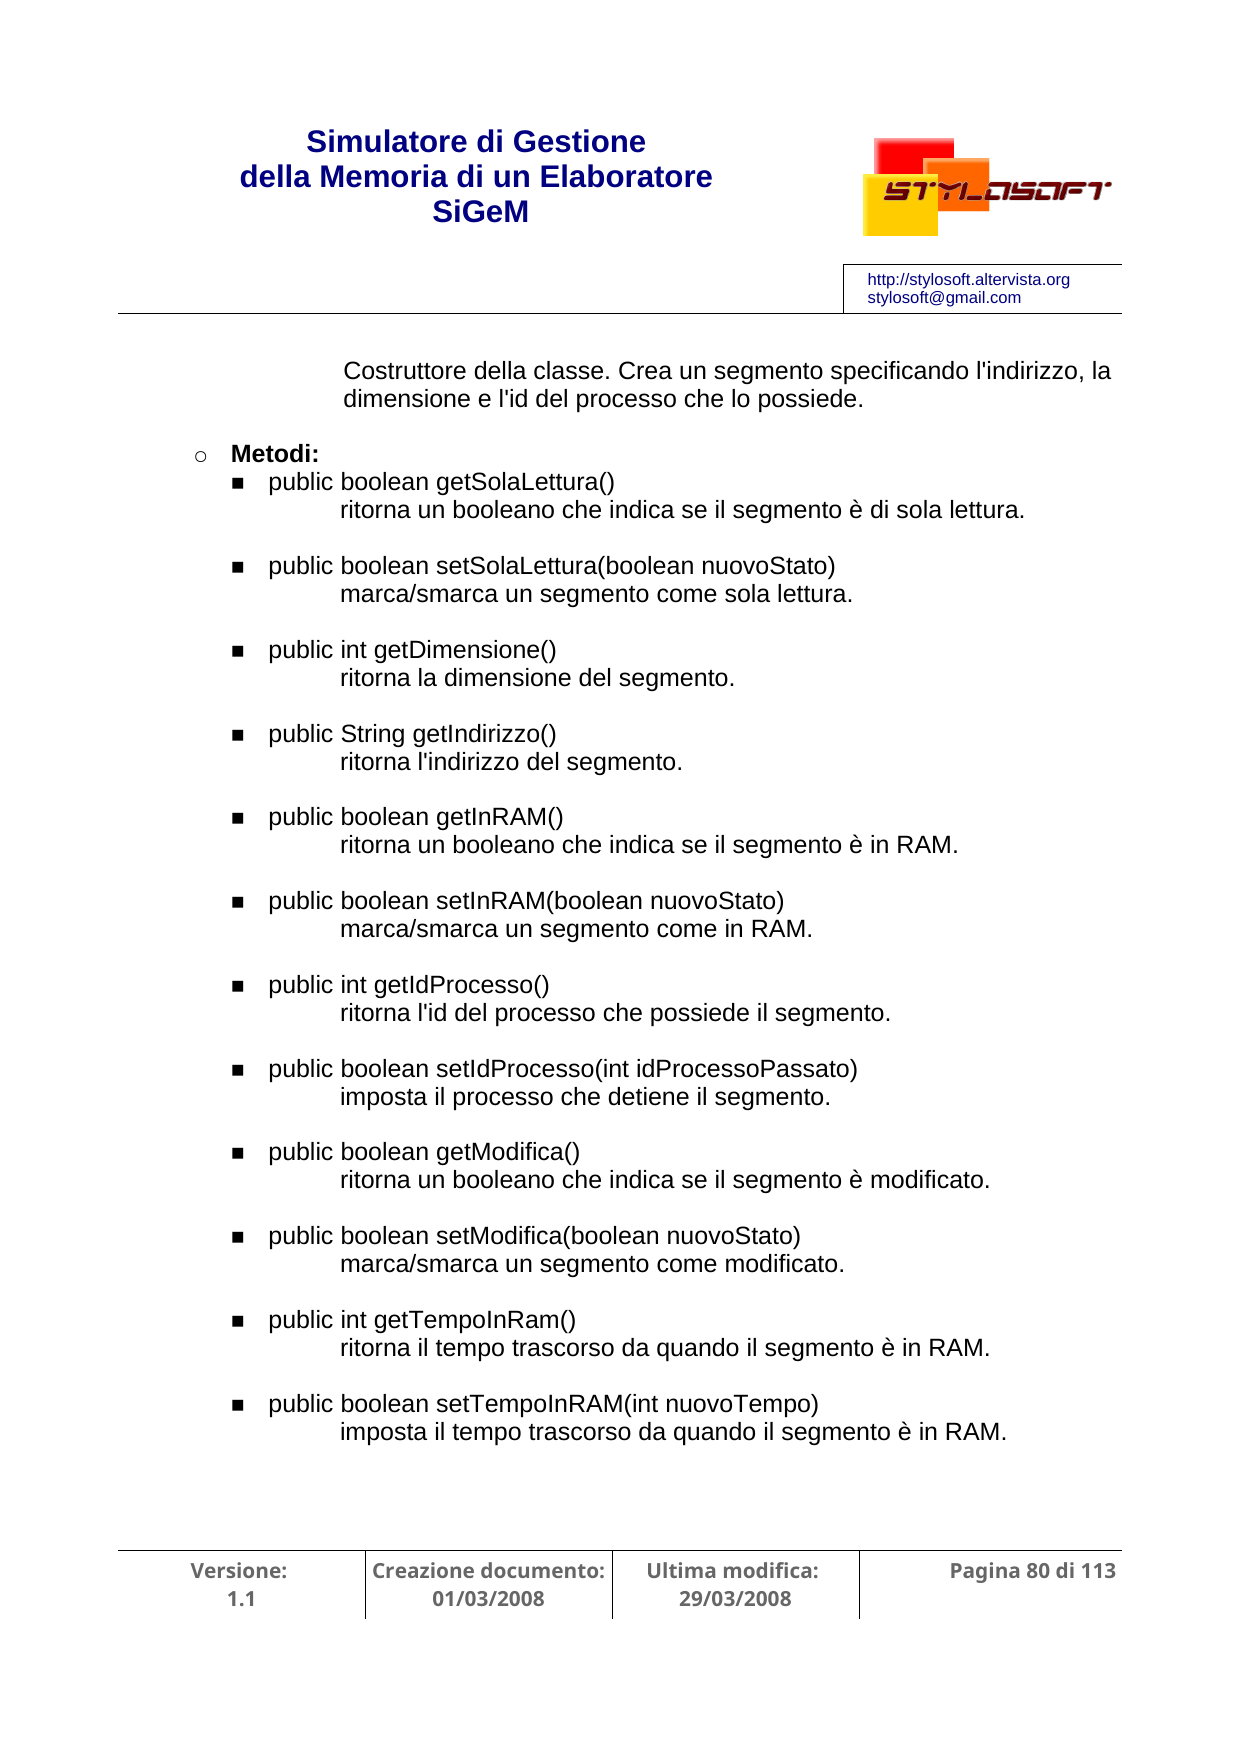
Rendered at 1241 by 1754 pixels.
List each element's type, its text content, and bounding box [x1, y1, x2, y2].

text marca/smarca un segmento come sola lettura. [118, 580, 1122, 608]
list public boolean setTempoInRAM(int nuovoTempo) [231, 1389, 1122, 1417]
list Metodi: [193, 440, 1122, 468]
list public boolean setIdProcesso(int idProcessoPassato) [231, 1054, 1122, 1082]
text ritorna un booleano che indica se il segmento è in RAM. [118, 831, 1122, 859]
list public boolean getModifica() [231, 1138, 1122, 1166]
text imposta il tempo trascorso da quando il segmento è in RAM. [118, 1417, 1122, 1445]
text marca/smarca un segmento come in RAM. [118, 915, 1122, 943]
text ritorna l'indirizzo del segmento. [118, 747, 1122, 775]
text ritorna un booleano che indica se il segmento è modificato. [118, 1166, 1122, 1194]
list public boolean getInRAM() [231, 803, 1122, 831]
list public boolean getSolaLettura() [231, 468, 1122, 496]
list public boolean setSolaLettura(boolean nuovoStato) [231, 552, 1122, 580]
text ritorna la dimensione del segmento. [118, 664, 1122, 692]
text ritorna l'id del processo che possiede il segmento. [118, 999, 1122, 1027]
list public boolean setInRAM(boolean nuovoStato) [231, 887, 1122, 915]
picture [848, 123, 1117, 247]
text ritorna un booleano che indica se il segmento è di sola lettura. [118, 496, 1122, 524]
text imposta il processo che detiene il segmento. [118, 1082, 1122, 1110]
list public int getIdProcesso() [231, 971, 1122, 999]
text ritorna il tempo trascorso da quando il segmento è in RAM. [118, 1334, 1122, 1362]
text marca/smarca un segmento come modificato. [118, 1250, 1122, 1278]
list public String getIndirizzo() [231, 719, 1122, 747]
list Costruttore della classe. Crea un segmento specificando l'indirizzo, la dimensione e l'id del processo che lo possiede. [306, 357, 1122, 412]
list public int getTempoInRam() [231, 1306, 1122, 1334]
list public boolean setModifica(boolean nuovoStato) [231, 1222, 1122, 1250]
list public int getDimensione() [231, 636, 1122, 664]
